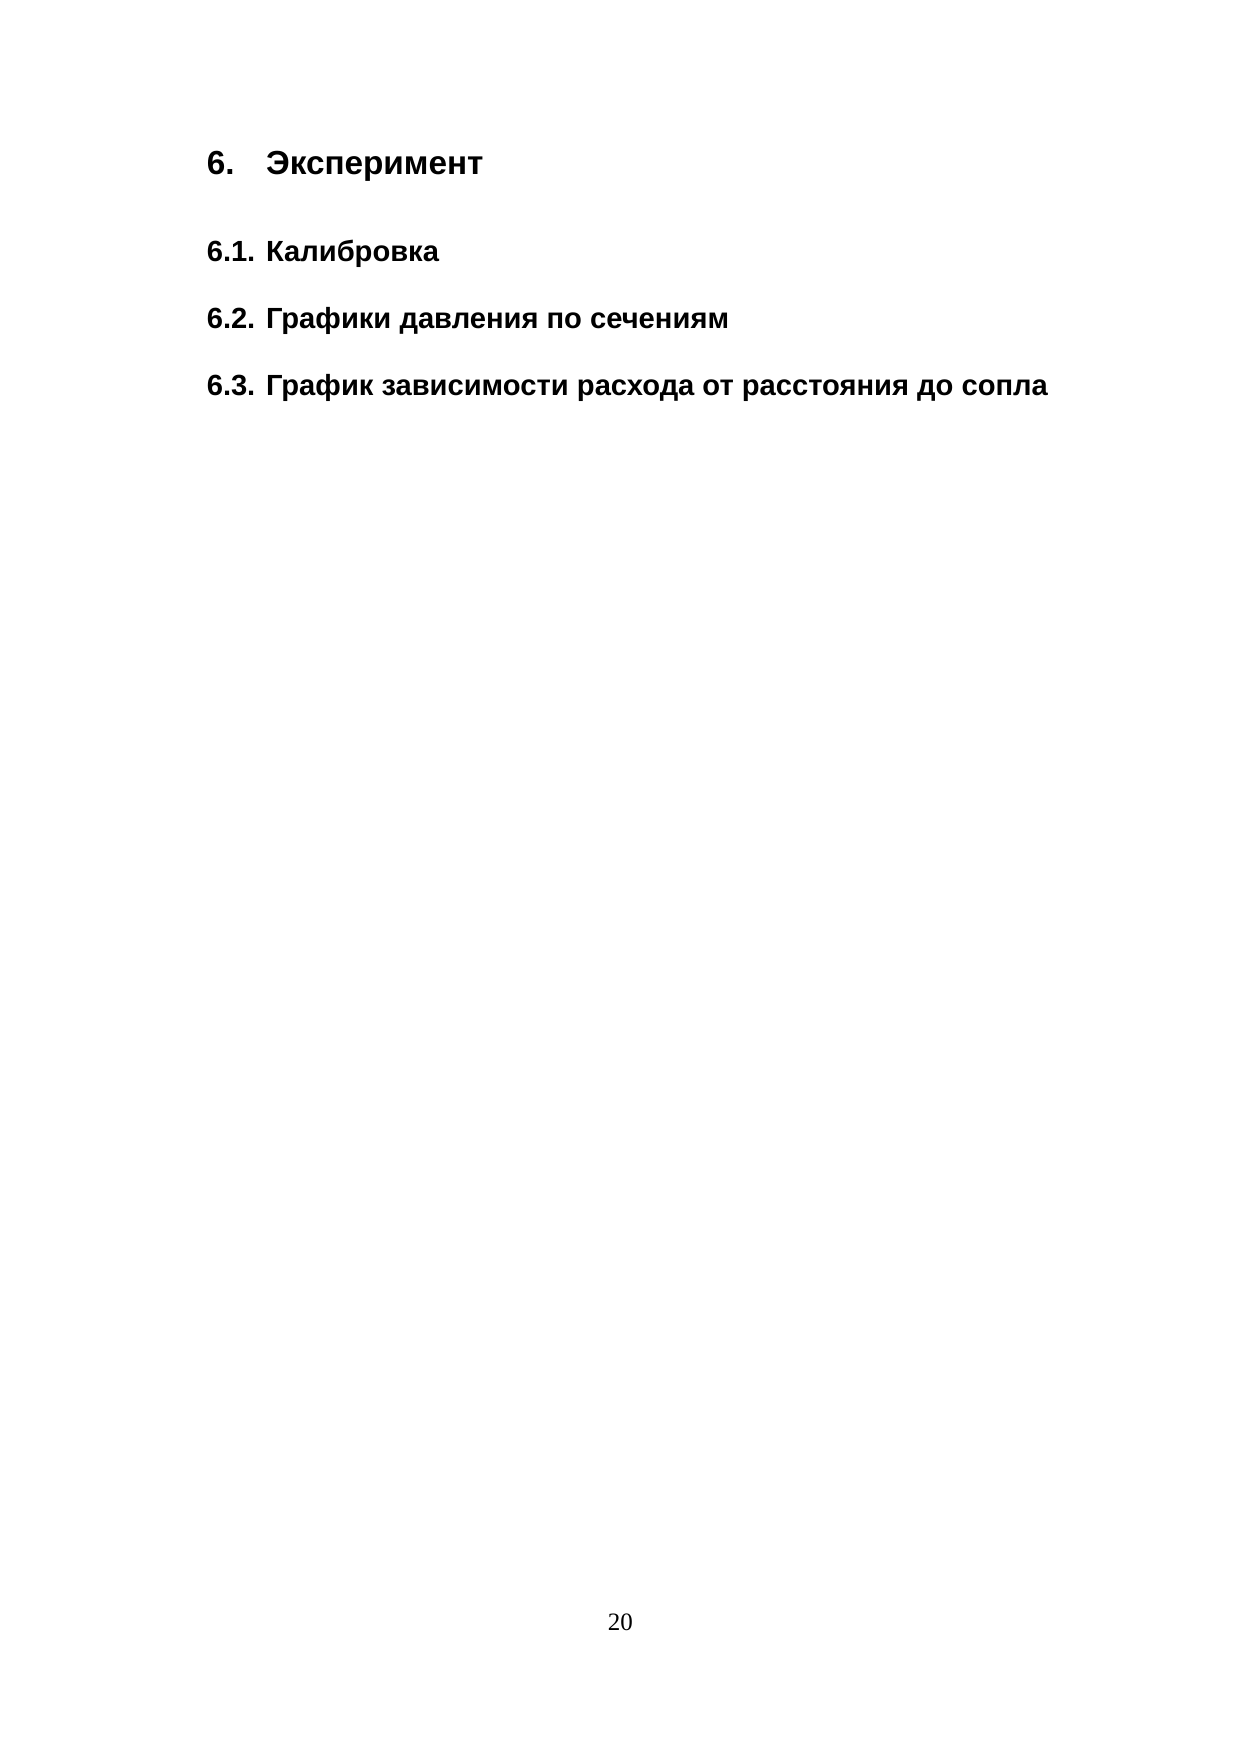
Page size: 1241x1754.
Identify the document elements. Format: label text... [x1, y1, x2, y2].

subtitle Графики давления по сечениям [148, 301, 1093, 334]
subtitle Калибровка [148, 234, 1093, 268]
subtitle Эксперимент [148, 143, 1093, 182]
subtitle График зависимости расхода от расстояния до сопла [148, 368, 1093, 401]
